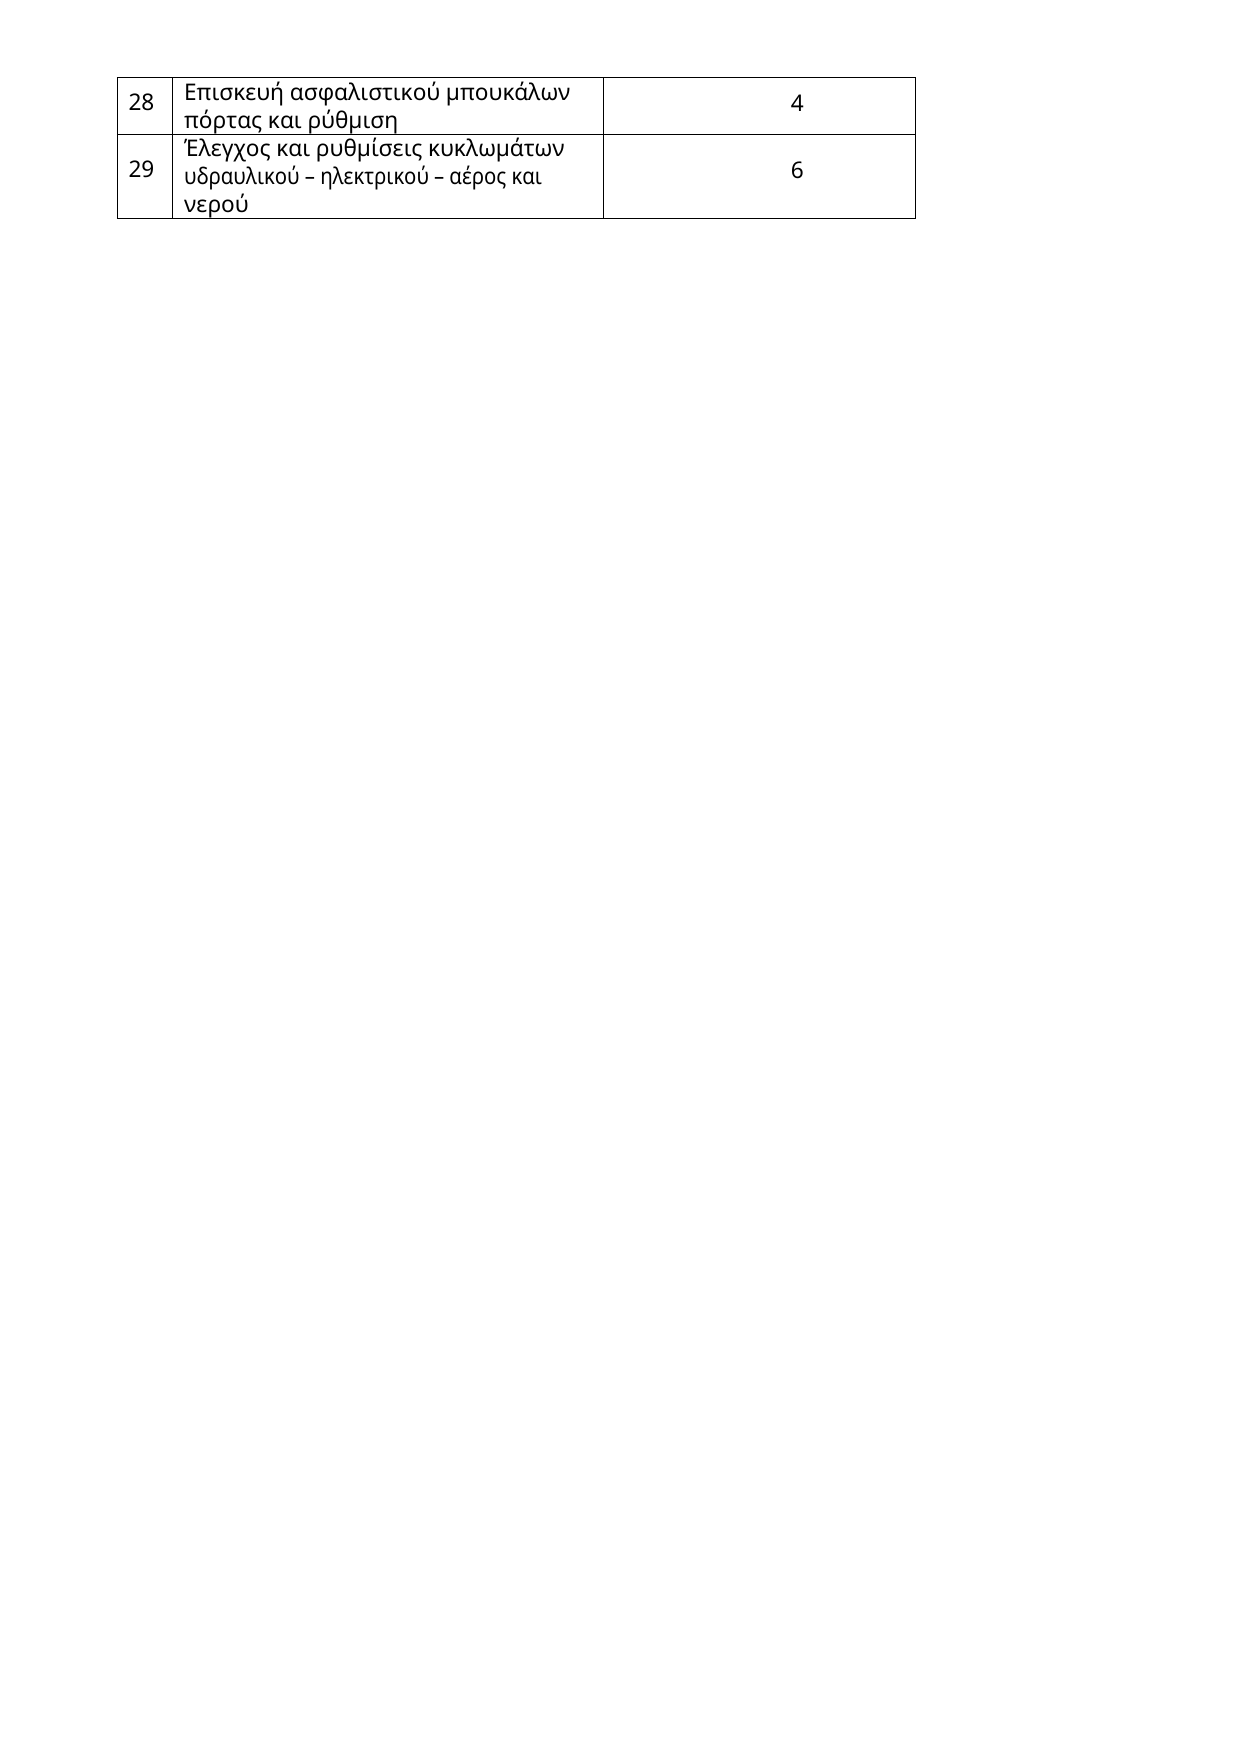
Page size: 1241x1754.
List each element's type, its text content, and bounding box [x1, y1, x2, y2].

table_cell 29 [118, 135, 172, 218]
table_cell Έλεγχος και ρυθµίσεις κυκλωµάτων υδραυλικού – ηλεκτρικού – αέρος και νερού [173, 135, 603, 218]
table_header 4 [604, 78, 915, 133]
table_cell 6 [604, 135, 915, 218]
table_header Επισκευή ασφαλιστικού µπουκάλων πόρτας και ρύθµιση [173, 78, 603, 133]
table_header 28 [118, 78, 172, 133]
